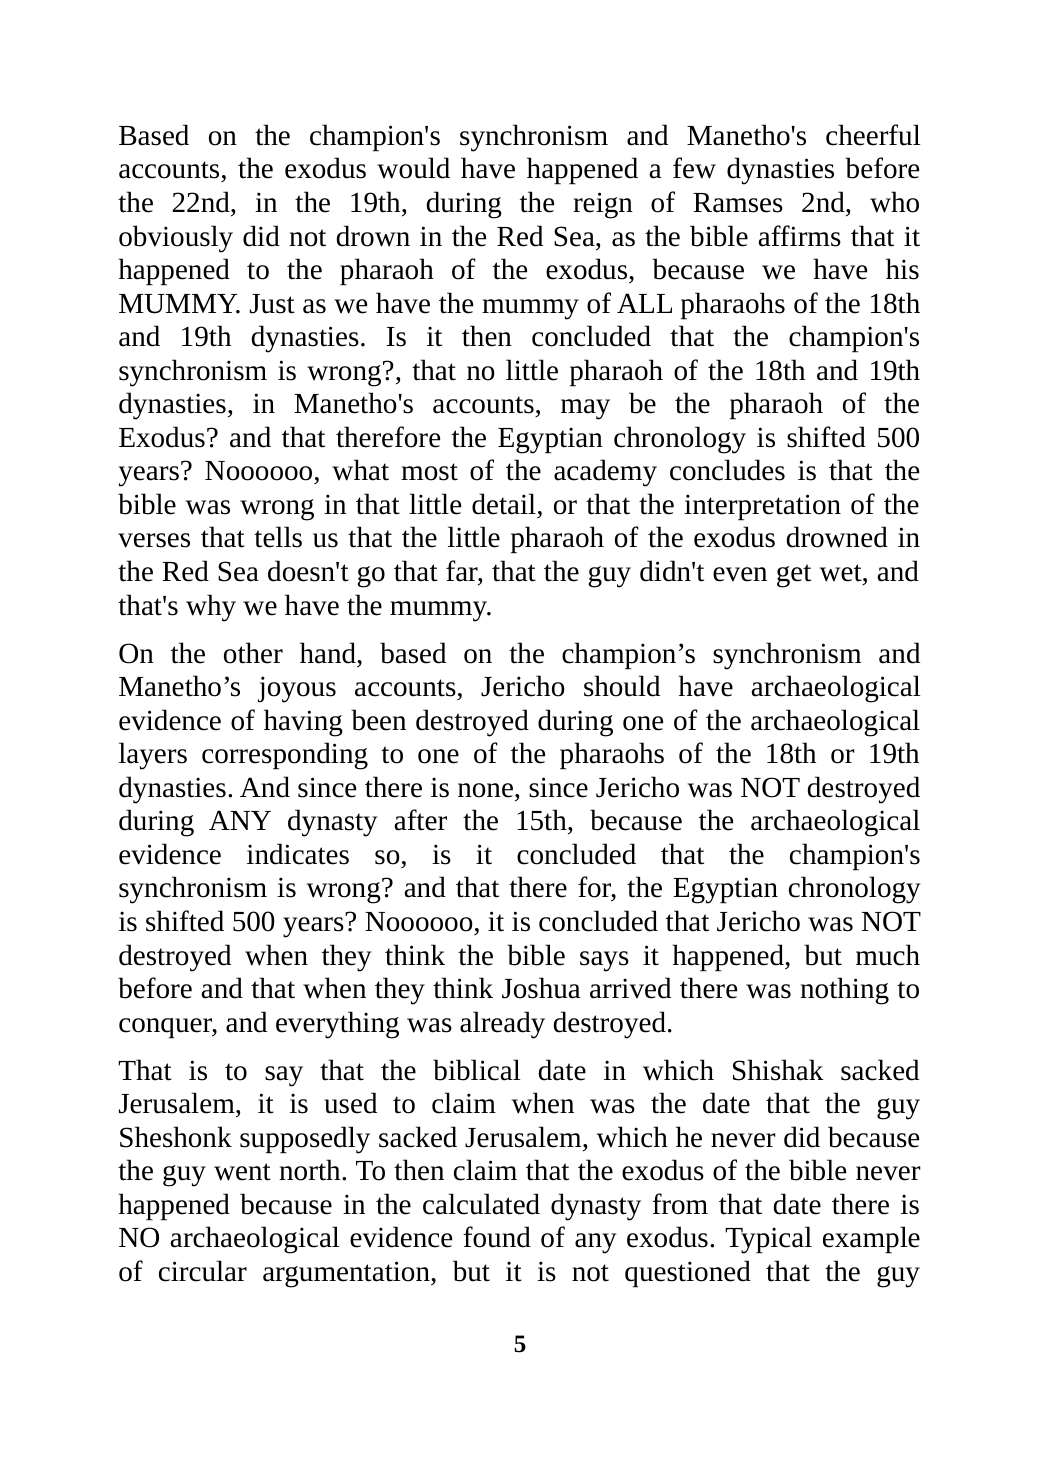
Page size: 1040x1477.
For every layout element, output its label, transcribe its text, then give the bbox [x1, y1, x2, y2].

text That is to say that the biblical date in which Shishak sacked Jerusalem, it is used to claim when was the date that the guy Sheshonk supposedly sacked Jerusalem, which he never did because the guy went north. To then claim that the exodus of the bible never happened because in the calculated dynasty from that date there is NO archaeological evidence found of any exodus. Typical example of circular argumentation, but it is not questioned that the guy [118, 1053, 921, 1288]
text On the other hand, based on the champion’s synchronism and Manetho’s joyous accounts, Jericho should have archaeological evidence of having been destroyed during one of the archaeological layers corresponding to one of the pharaohs of the 18th or 19th dynasties. And since there is none, since Jericho was NOT destroyed during ANY dynasty after the 15th, because the archaeological evidence indicates so, is it concluded that the champion's synchronism is wrong? and that there for, the Egyptian chronology is shifted 500 years? Noooooo, it is concluded that Jericho was NOT destroyed when they think the bible says it happened, but much before and that when they think Joshua arrived there was nothing to conquer, and everything was already destroyed. [118, 636, 921, 1038]
text Based on the champion's synchronism and Manetho's cheerful accounts, the exodus would have happened a few dynasties before the 22nd, in the 19th, during the reign of Ramses 2nd, who obviously did not drown in the Red Sea, as the bible affirms that it happened to the pharaoh of the exodus, because we have his MUMMY. Just as we have the mummy of ALL pharaohs of the 18th and 19th dynasties. Is it then concluded that the champion's synchronism is wrong?, that no little pharaoh of the 18th and 19th dynasties, in Manetho's accounts, may be the pharaoh of the Exodus? and that therefore the Egyptian chronology is shifted 500 years? Noooooo, what most of the academy concludes is that the bible was wrong in that little detail, or that the interpretation of the verses that tells us that the little pharaoh of the exodus drowned in the Red Sea doesn't go that far, that the guy didn't even get wet, and that's why we have the mummy. [118, 118, 921, 621]
